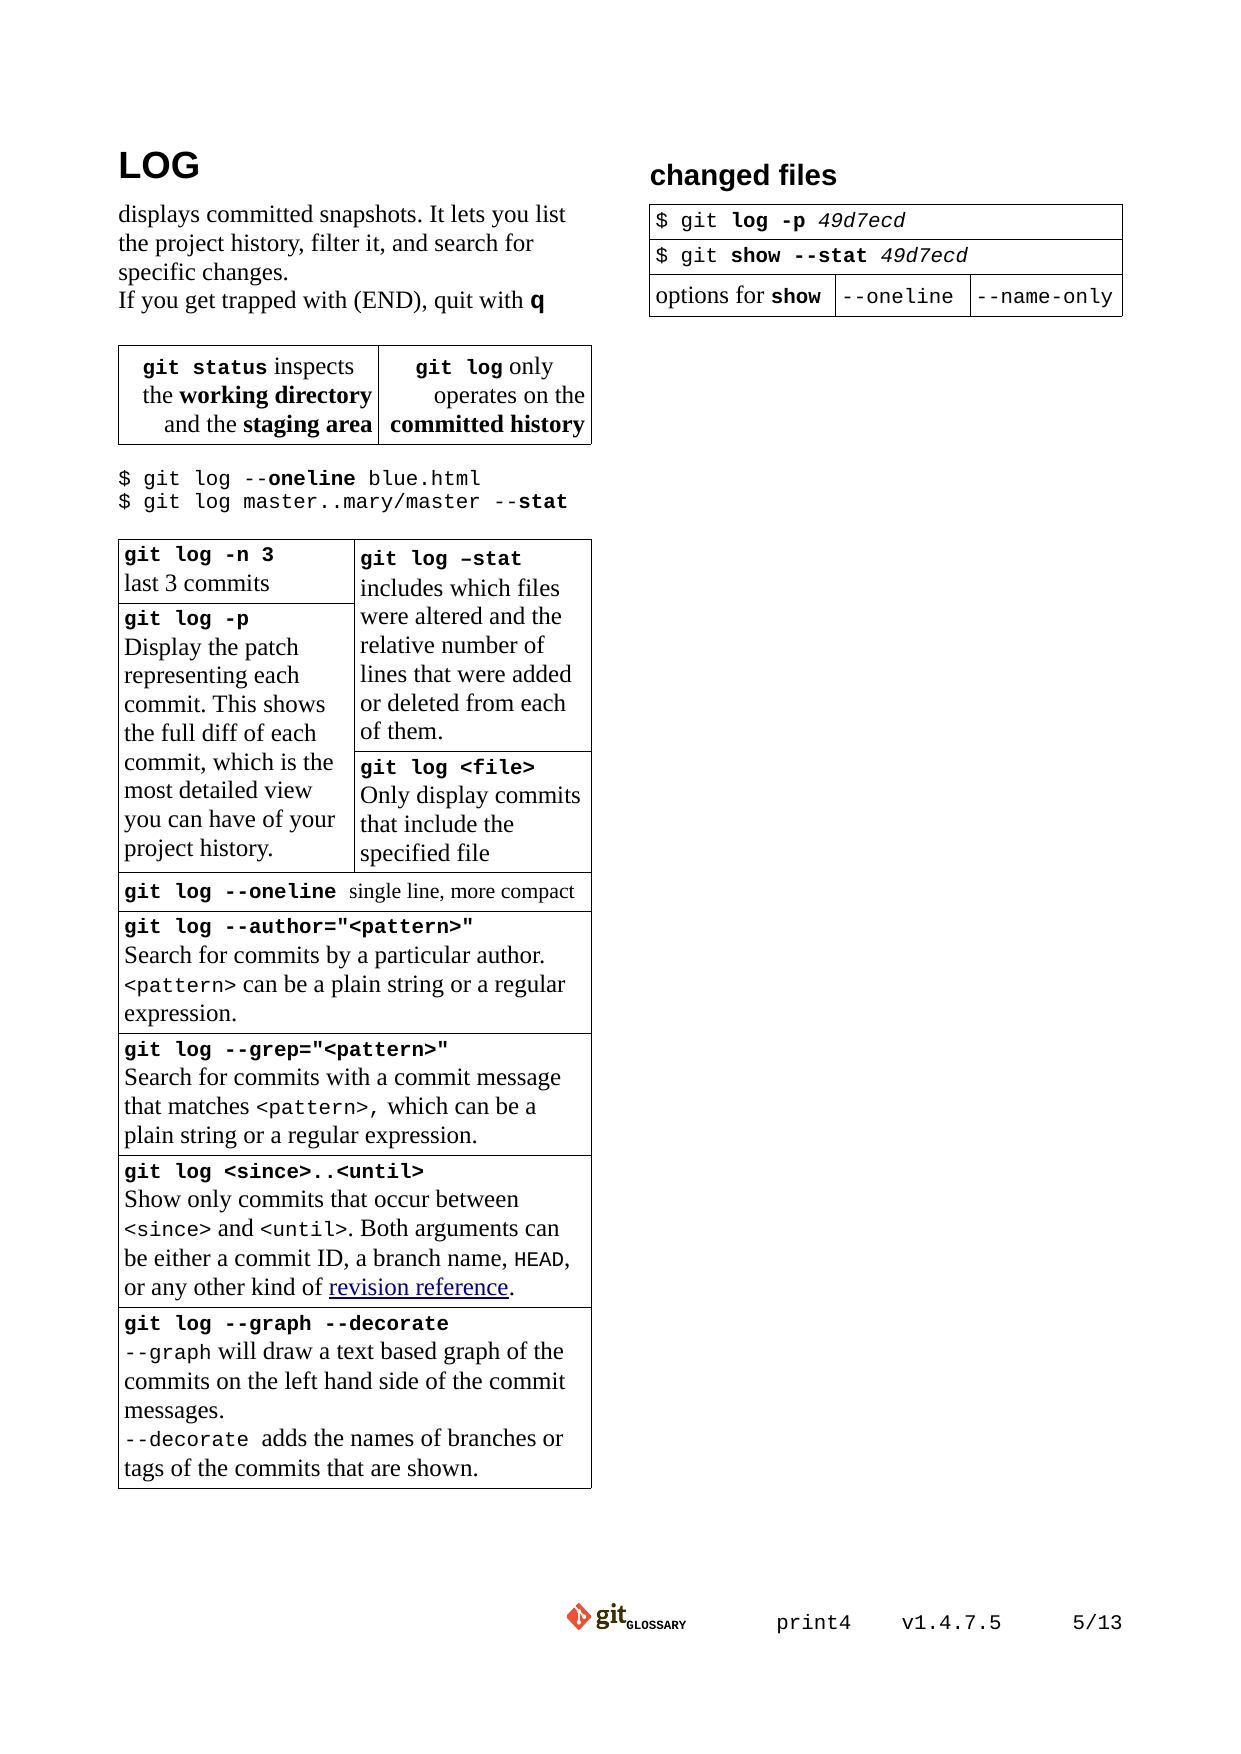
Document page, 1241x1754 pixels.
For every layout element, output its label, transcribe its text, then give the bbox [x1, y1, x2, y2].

table_header git status inspects the working directory and the staging area [119, 346, 378, 444]
table_header git log -n 3 last 3 commits [119, 540, 354, 602]
subtitle changed files [649, 158, 1122, 191]
text If you get trapped with (END), quit with q [118, 286, 591, 316]
subtitle LOG [118, 143, 591, 187]
text $ git log master..mary/master --stat [118, 491, 591, 515]
table_cell git log --oneline single line, more compact [119, 873, 591, 911]
text $ git log --oneline blue.html [118, 467, 591, 491]
table_header $ git log -p 49d7ecd [650, 205, 1122, 239]
table_cell git log <file> Only display commits that include the specified file [355, 752, 591, 872]
table_cell $ git show --stat 49d7ecd [650, 240, 1122, 274]
table_cell options for show [650, 275, 835, 316]
table_cell git log --author="<pattern>" Search for commits by a particular author. <pattern> can be a plain string or a regular expression. [119, 912, 591, 1033]
table_cell git log -p Display the patch representing each commit. This shows the full diff of each commit, which is the most detailed view you can have of your project history. [119, 604, 354, 872]
table_header git log only operates on the committed history [379, 346, 591, 444]
table_cell --name-only [971, 275, 1122, 316]
picture [566, 1603, 627, 1630]
table_cell git log <since>..<until> Show only commits that occur between <since> and <until>. Both arguments can be either a commit ID, a branch name, HEAD, or any other kind of revision reference. [119, 1156, 591, 1307]
table_cell git log --graph --decorate --graph will draw a text based graph of the commits on the left hand side of the commit messages. --decorate adds the names of branches or tags of the commits that are shown. [119, 1308, 591, 1488]
table_cell --oneline [836, 275, 970, 316]
text displays committed snapshots. It lets you list the project history, filter it, and search for specific changes. [118, 199, 591, 286]
table_cell git log --grep="<pattern>" Search for commits with a commit message that matches <pattern>, which can be a plain string or a regular expression. [119, 1034, 591, 1155]
table_header git log –stat includes which files were altered and the relative number of lines that were added or deleted from each of them. [355, 540, 591, 751]
